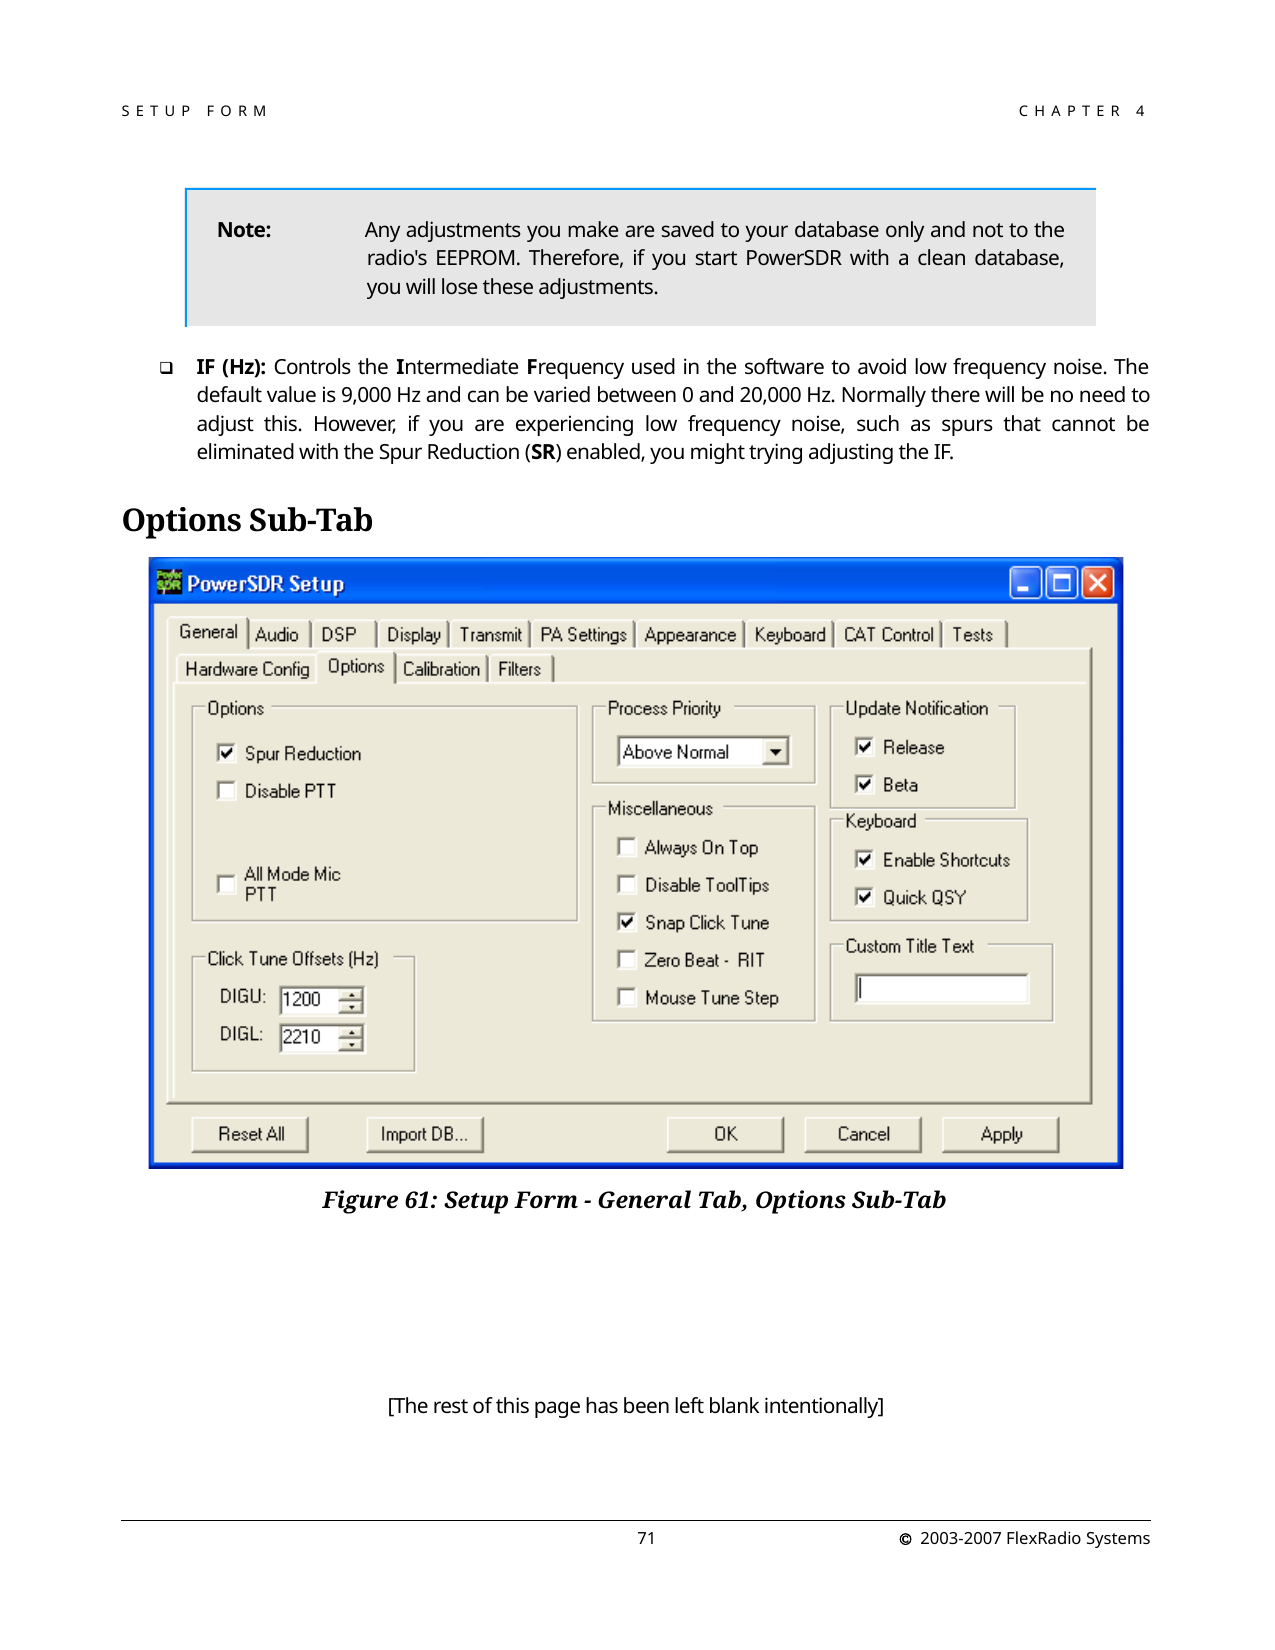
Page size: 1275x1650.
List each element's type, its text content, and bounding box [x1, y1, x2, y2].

list IF (Hz): Controls the Intermediate Frequency used in the software to avoid low frequency noise. The default value is 9,000 Hz and can be varied between 0 and 20,000 Hz. Normally there will be no need to adjust this. However, if you are experiencing low frequency noise, such as spurs that cannot be eliminated with the Spur Reduction (SR) enabled, you might trying adjusting the IF. [159, 352, 1151, 466]
picture [148, 557, 1124, 1169]
text Figure 61: Setup Form - General Tab, Options Sub-Tab [121, 1169, 1151, 1215]
text Note: Any adjustments you make are saved to your database only and not to the radio's EEPROM. Therefore, if you start PowerSDR with a clean database, you will lose these adjustments. [187, 190, 1096, 326]
subtitle Options Sub-Tab [121, 498, 1151, 541]
text [The rest of this page has been left blank intentionally] [121, 1391, 1151, 1419]
